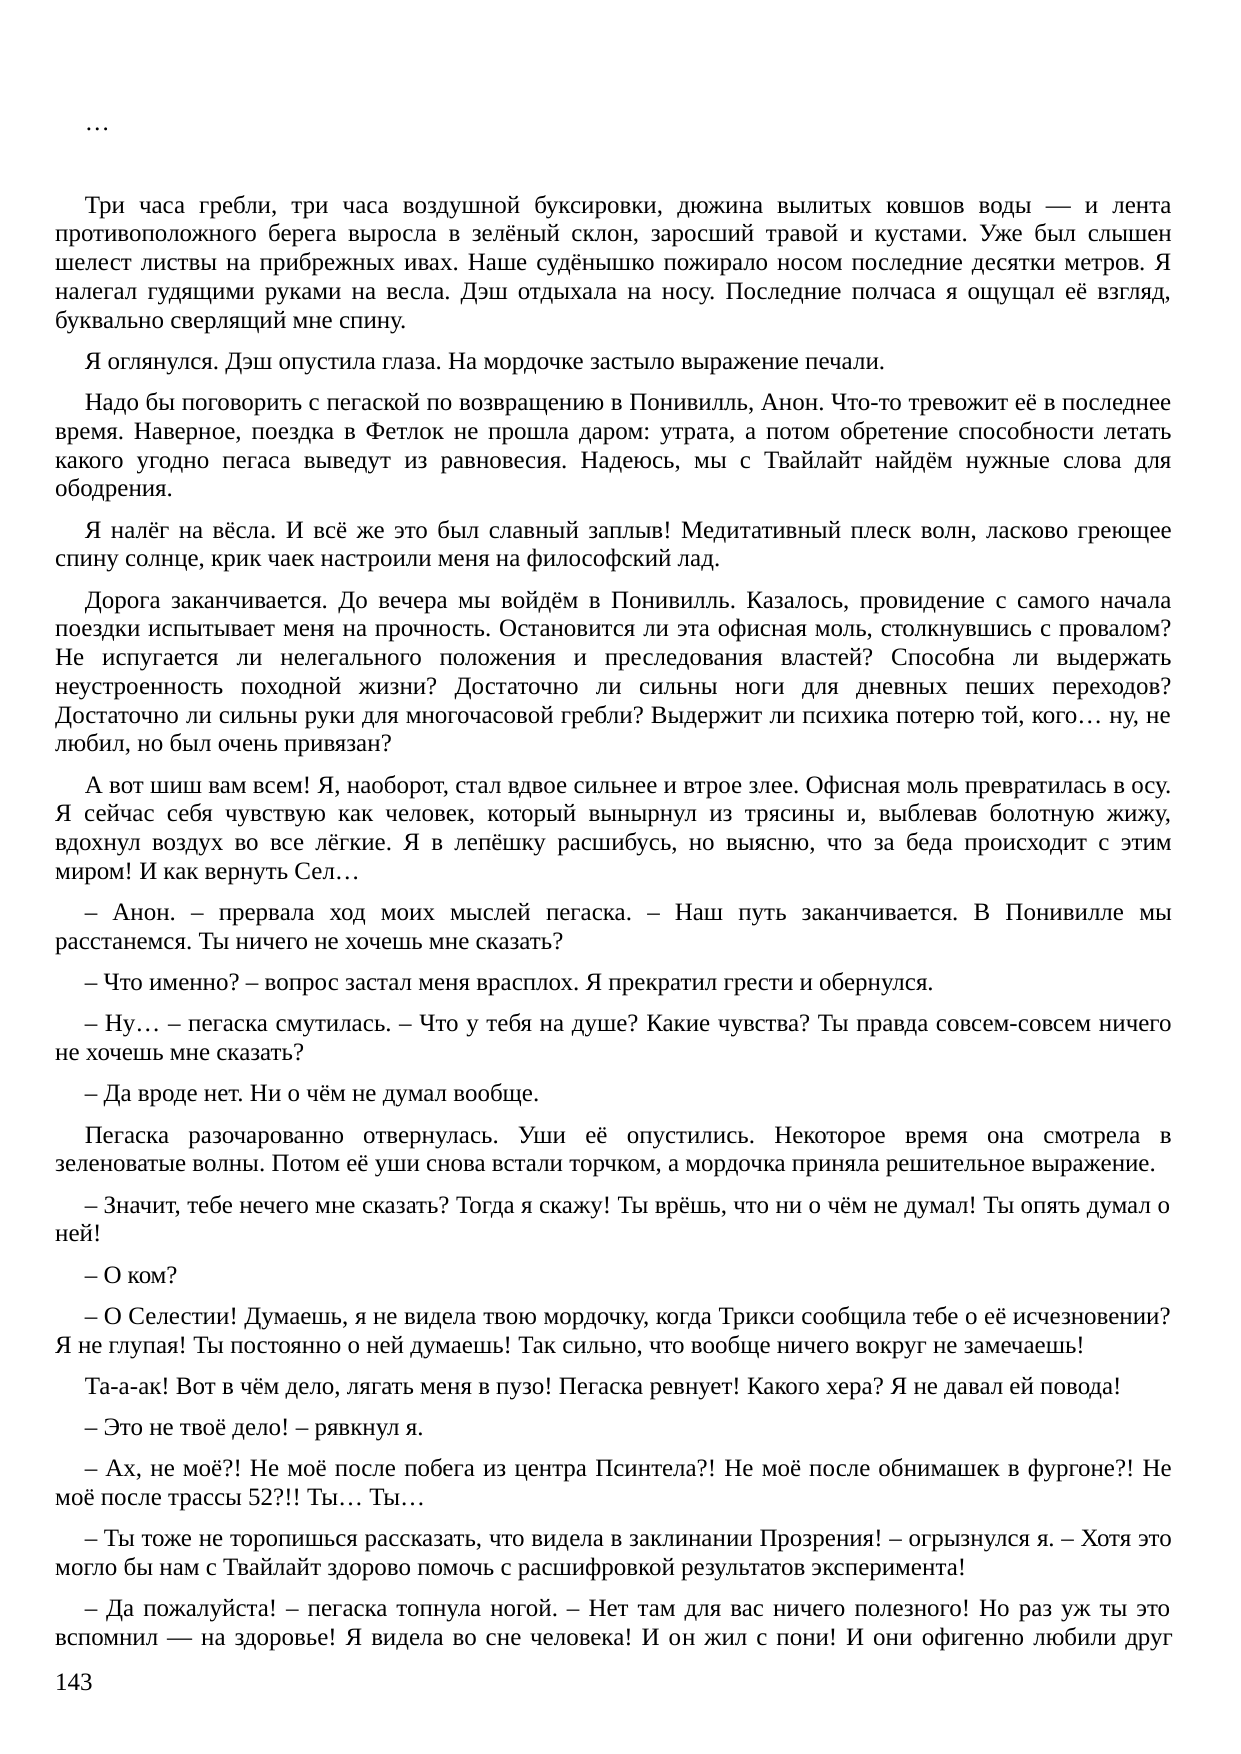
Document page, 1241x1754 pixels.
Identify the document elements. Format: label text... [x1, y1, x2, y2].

text – Значит, тебе нечего мне сказать? Тогда я скажу! Ты врёшь, что ни о чём не думал! Ты опять думал о ней! [55, 1190, 1173, 1247]
text – О Селестии! Думаешь, я не видела твою мордочку, когда Трикси сообщила тебе о её исчезновении? Я не глупая! Ты постоянно о ней думаешь! Так сильно, что вообще ничего вокруг не замечаешь! [55, 1301, 1173, 1358]
text – Ты тоже не торопишься рассказать, что видела в заклинании Прозрения! – огрызнулся я. – Хотя это могло бы нам с Твайлайт здорово помочь с расшифровкой результатов эксперимента! [55, 1523, 1173, 1581]
text – О ком? [55, 1260, 1173, 1288]
text Надо бы поговорить с пегаской по возвращению в Понивилль, Анон. Что-то тревожит её в последнее время. Наверное, поездка в Фетлок не прошла даром: утрата, а потом обретение способности летать какого угодно пегаса выведут из равновесия. Надеюсь, мы с Твайлайт найдём нужные слова для ободрения. [55, 387, 1173, 502]
text – Да пожалуйста! – пегаска топнула ногой. – Нет там для вас ничего полезного! Но раз уж ты это вспомнил — на здоровье! Я видела во сне человека! И он жил с пони! И они офигенно любили друг [55, 1593, 1173, 1651]
text – Да вроде нет. Ни о чём не думал вообще. [55, 1078, 1173, 1107]
text – Ну… – пегаска смутилась. – Что у тебя на душе? Какие чувства? Ты правда совсем-совсем ничего не хочешь мне сказать? [55, 1008, 1173, 1066]
text Три часа гребли, три часа воздушной буксировки, дюжина вылитых ковшов воды — и лента противоположного берега выросла в зелёный склон, заросший травой и кустами. Уже был слышен шелест листвы на прибрежных ивах. Наше судёнышко пожирало носом последние десятки метров. Я налегал гудящими руками на весла. Дэш отдыхала на носу. Последние полчаса я ощущал её взгляд, буквально сверлящий мне спину. [55, 190, 1173, 333]
text А вот шиш вам всем! Я, наоборот, стал вдвое сильнее и втрое злее. Офисная моль превратилась в осу. Я сейчас себя чувствую как человек, который вынырнул из трясины и, выблевав болотную жижу, вдохнул воздух во все лёгкие. Я в лепёшку расшибусь, но выясню, что за беда происходит с этим миром! И как вернуть Сел… [55, 770, 1173, 885]
text – Ах, не моё?! Не моё после побега из центра Псинтела?! Не моё после обнимашек в фургоне?! Не моё после трассы 52?!! Ты… Ты… [55, 1453, 1173, 1511]
text – Анон. – прервала ход моих мыслей пегаска. – Наш путь заканчивается. В Понивилле мы расстанемся. Ты ничего не хочешь мне сказать? [55, 897, 1173, 955]
text – Это не твоё дело! – рявкнул я. [55, 1412, 1173, 1441]
text … [55, 107, 1173, 136]
text Та-а-ак! Вот в чём дело, лягать меня в пузо! Пегаска ревнует! Какого хера? Я не давал ей повода! [55, 1371, 1173, 1400]
text Пегаска разочарованно отвернулась. Уши её опустились. Некоторое время она смотрела в зеленоватые волны. Потом её уши снова встали торчком, а мордочка приняла решительное выражение. [55, 1120, 1173, 1177]
text Я налёг на вёсла. И всё же это был славный заплыв! Медитативный плеск волн, ласково греющее спину солнце, крик чаек настроили меня на философский лад. [55, 515, 1173, 572]
text Я оглянулся. Дэш опустила глаза. На мордочке застыло выражение печали. [55, 346, 1173, 375]
text Дорога заканчивается. До вечера мы войдём в Понивилль. Казалось, провидение с самого начала поездки испытывает меня на прочность. Остановится ли эта офисная моль, столкнувшись с провалом? Не испугается ли нелегального положения и преследования властей? Способна ли выдержать неустроенность походной жизни? Достаточно ли сильны ноги для дневных пеших переходов? Достаточно ли сильны руки для многочасовой гребли? Выдержит ли психика потерю той, кого… ну, не любил, но был очень привязан? [55, 585, 1173, 757]
text – Что именно? – вопрос застал меня врасплох. Я прекратил грести и обернулся. [55, 967, 1173, 996]
